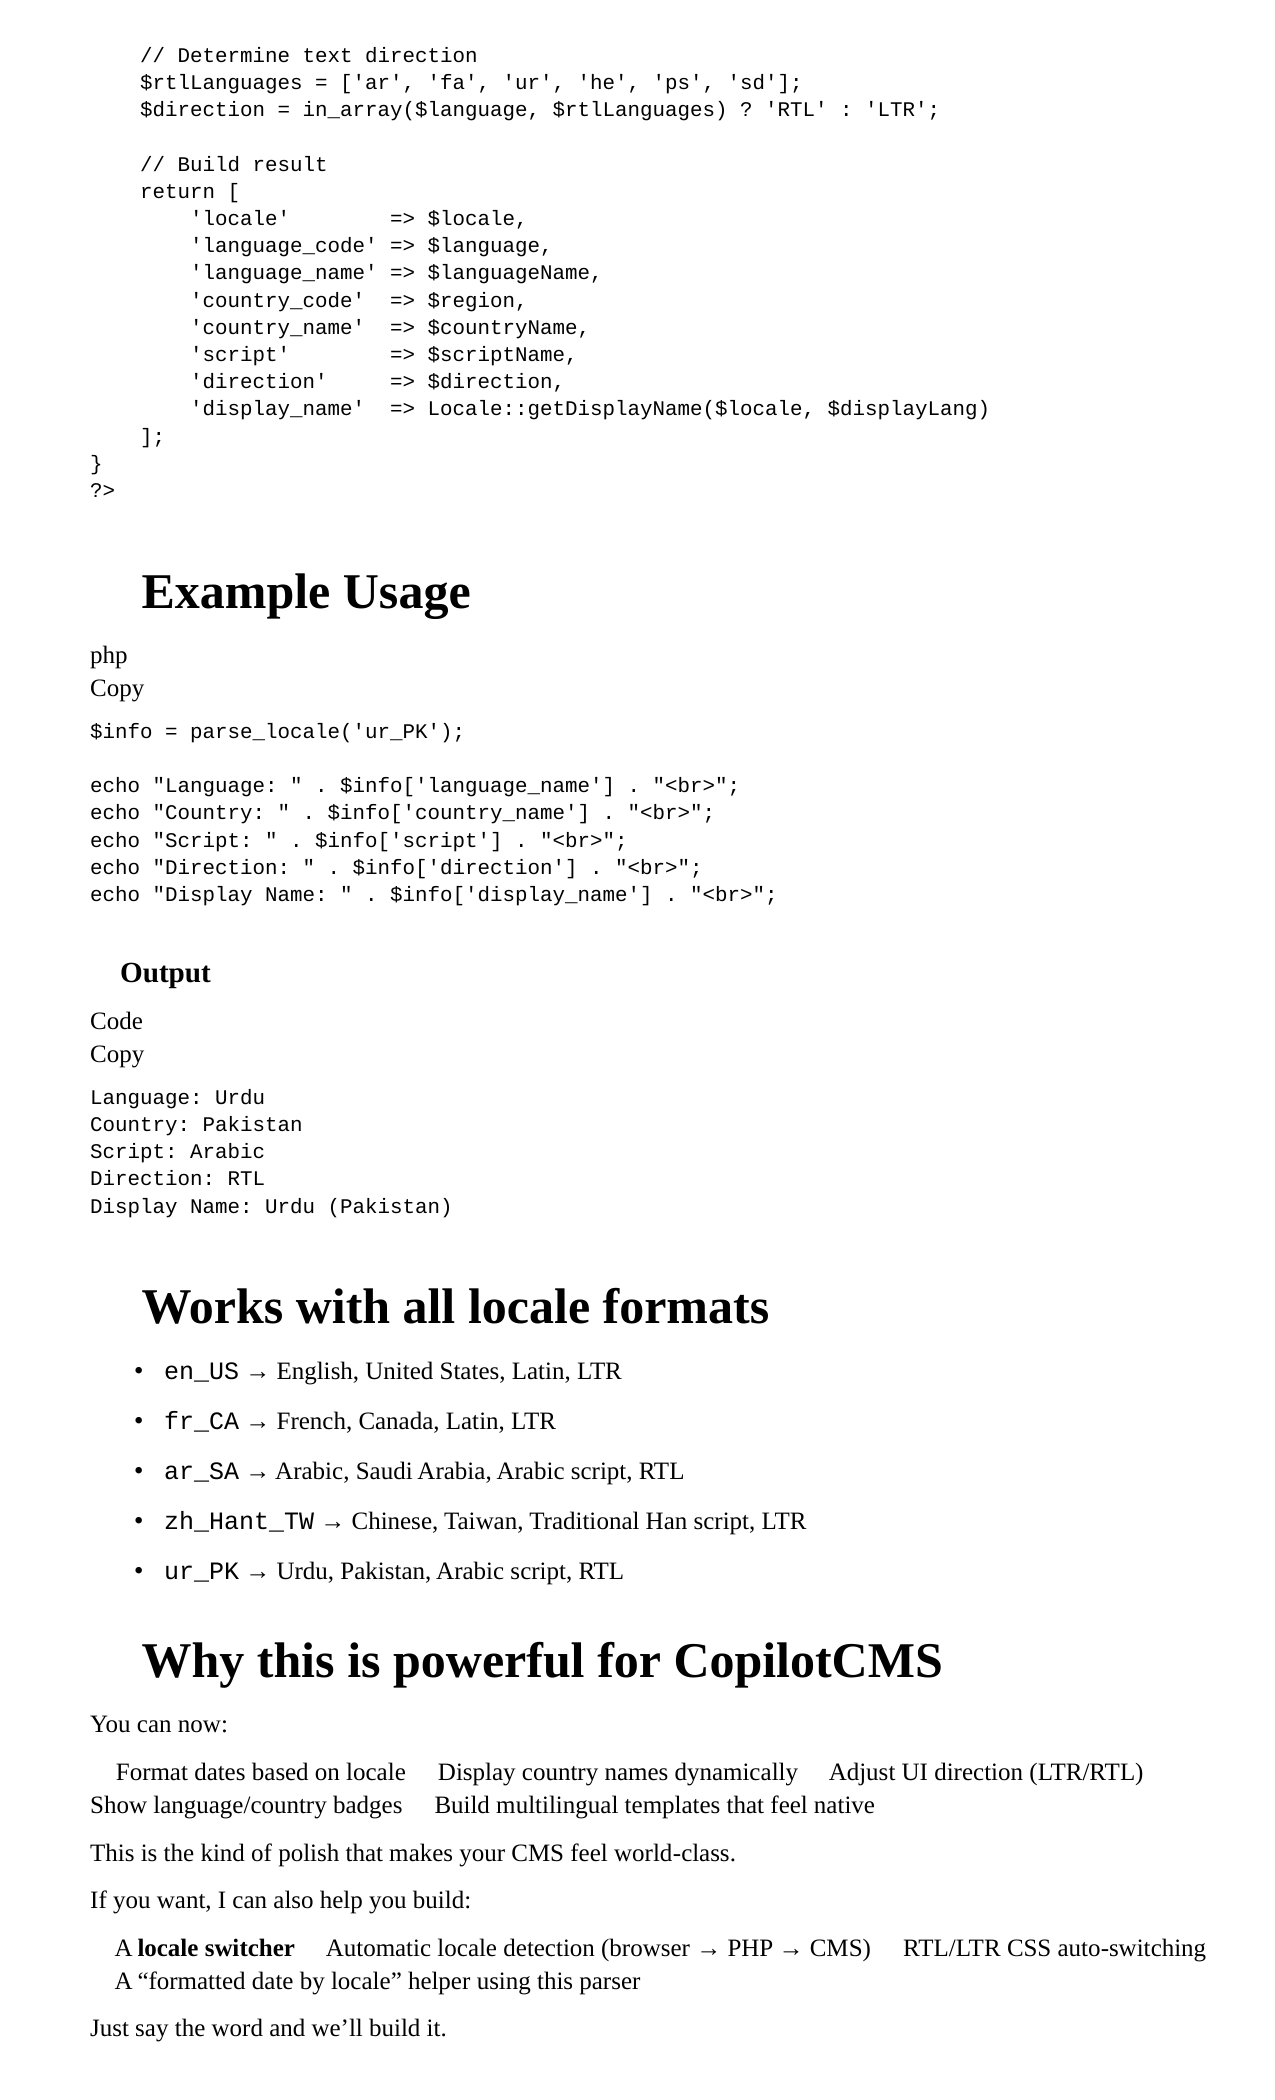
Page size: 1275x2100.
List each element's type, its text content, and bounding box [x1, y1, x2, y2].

text ✨ A locale switcher ✨ Automatic locale detection (browser → PHP → CMS) ✨ RTL/LTR CSS auto‑switching ✨ A “formatted date by locale” helper using this parser [90, 1933, 1230, 1994]
text echo "Direction: " . $info['direction'] . "<br>"; [90, 857, 1230, 880]
text Country: Pakistan [90, 1114, 1230, 1138]
text Language: Urdu [90, 1087, 1230, 1111]
text You can now: [90, 1709, 1230, 1738]
text This is the kind of polish that makes your CMS feel world‑class. [90, 1838, 1230, 1866]
subtitle ✅ Example Usage [90, 562, 1230, 619]
text If you want, I can also help you build: [90, 1885, 1230, 1914]
text // Determine text direction [90, 45, 1230, 69]
text Code [90, 1006, 1230, 1035]
text // Build result [90, 154, 1230, 177]
text echo "Country: " . $info['country_name'] . "<br>"; [90, 802, 1230, 826]
list ar_SA → Arabic, Saudi Arabia, Arabic script, RTL [134, 1456, 1230, 1487]
list ur_PK → Urdu, Pakistan, Arabic script, RTL [134, 1556, 1230, 1587]
text php [90, 640, 1230, 669]
text 'display_name' => Locale::getDisplayName($locale, $displayLang) [90, 398, 1230, 422]
text ]; [90, 426, 1230, 449]
text 'country_name' => $countryName, [90, 317, 1230, 341]
text Copy [90, 1039, 1230, 1068]
text Display Name: Urdu (Pakistan) [90, 1196, 1230, 1219]
list en_US → English, United States, Latin, LTR [134, 1356, 1230, 1387]
text 'language_code' => $language, [90, 235, 1230, 259]
text echo "Display Name: " . $info['display_name'] . "<br>"; [90, 884, 1230, 908]
text Script: Arabic [90, 1141, 1230, 1165]
text 'country_code' => $region, [90, 290, 1230, 313]
text echo "Language: " . $info['language_name'] . "<br>"; [90, 775, 1230, 799]
text $rtlLanguages = ['ar', 'fa', 'ur', 'he', 'ps', 'sd']; [90, 72, 1230, 96]
text return [ [90, 181, 1230, 204]
text $info = parse_locale('ur_PK'); [90, 721, 1230, 744]
text ?> [90, 480, 1230, 504]
text ✅ Format dates based on locale ✅ Display country names dynamically ✅ Adjust UI direction (LTR/RTL) ✅ Show language/country badges ✅ Build multilingual templates that feel native [90, 1757, 1230, 1819]
list fr_CA → French, Canada, Latin, LTR [134, 1406, 1230, 1437]
text echo "Script: " . $info['script'] . "<br>"; [90, 829, 1230, 853]
text 'script' => $scriptName, [90, 344, 1230, 368]
text 'locale' => $locale, [90, 208, 1230, 232]
subtitle ✅ Works with all locale formats [90, 1277, 1230, 1335]
list zh_Hant_TW → Chinese, Taiwan, Traditional Han script, LTR [134, 1506, 1230, 1537]
text Copy [90, 673, 1230, 702]
text $direction = in_array($language, $rtlLanguages) ? 'RTL' : 'LTR'; [90, 99, 1230, 123]
text 'direction' => $direction, [90, 371, 1230, 395]
text Direction: RTL [90, 1168, 1230, 1192]
subtitle ✅ Output [90, 955, 1230, 989]
text } [90, 453, 1230, 476]
subtitle ✅ Why this is powerful for CopilotCMS [90, 1631, 1230, 1688]
text Just say the word and we’ll build it. [90, 2013, 1230, 2042]
text 'language_name' => $languageName, [90, 262, 1230, 286]
